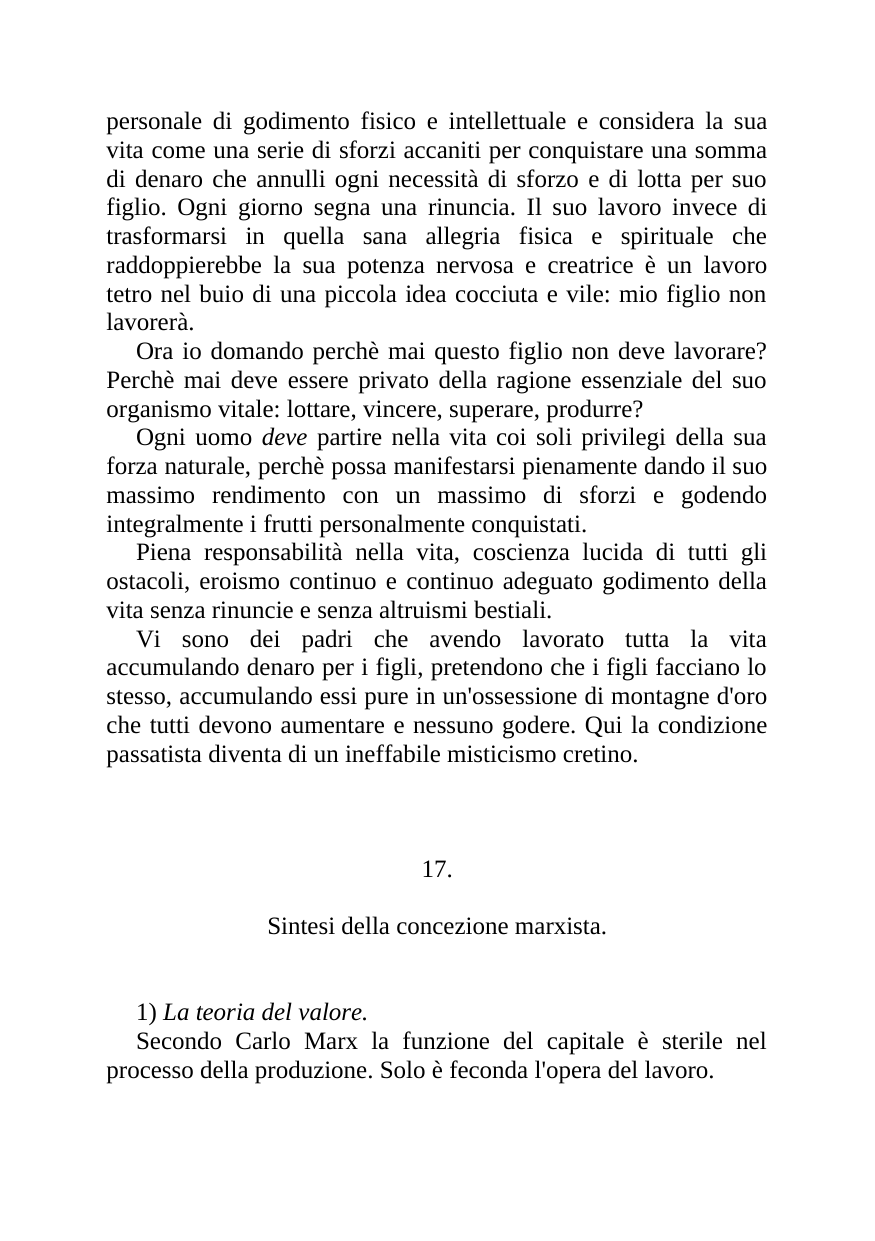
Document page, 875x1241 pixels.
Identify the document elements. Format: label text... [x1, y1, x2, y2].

text 17. [106, 854, 768, 882]
text Ora io domando perchè mai questo figlio non deve lavorare? Perchè mai deve essere privato della ragione essenziale del suo organismo vitale: lottare, vincere, superare, produrre? [106, 336, 768, 422]
text Ogni uomo deve partire nella vita coi soli privilegi della sua forza naturale, perchè possa manifestarsi pienamente dando il suo massimo rendimento con un massimo di sforzi e godendo integralmente i frutti personalmente conquistati. [106, 422, 768, 537]
text Vi sono dei padri che avendo lavorato tutta la vita accumulando denaro per i figli, pretendono che i figli facciano lo stesso, accumulando essi pure in un'ossessione di montagne d'oro che tutti devono aumentare e nessuno godere. Qui la condizione passatista diventa di un ineffabile misticismo cretino. [106, 624, 768, 767]
text 1) La teoria del valore. [106, 997, 768, 1026]
text Sintesi della concezione marxista. [106, 911, 768, 940]
text Secondo Carlo Marx la funzione del capitale è sterile nel processo della produzione. Solo è feconda l'opera del lavoro. [106, 1026, 768, 1084]
text personale di godimento fisico e intellettuale e considera la sua vita come una serie di sforzi accaniti per conquistare una somma di denaro che annulli ogni necessità di sforzo e di lotta per suo figlio. Ogni giorno segna una rinuncia. Il suo lavoro invece di trasformarsi in quella sana allegria fisica e spirituale che raddoppierebbe la sua potenza nervosa e creatrice è un lavoro tetro nel buio di una piccola idea cocciuta e vile: mio figlio non lavorerà. [106, 106, 768, 336]
text Piena responsabilità nella vita, coscienza lucida di tutti gli ostacoli, eroismo continuo e continuo adeguato godimento della vita senza rinuncie e senza altruismi bestiali. [106, 537, 768, 624]
